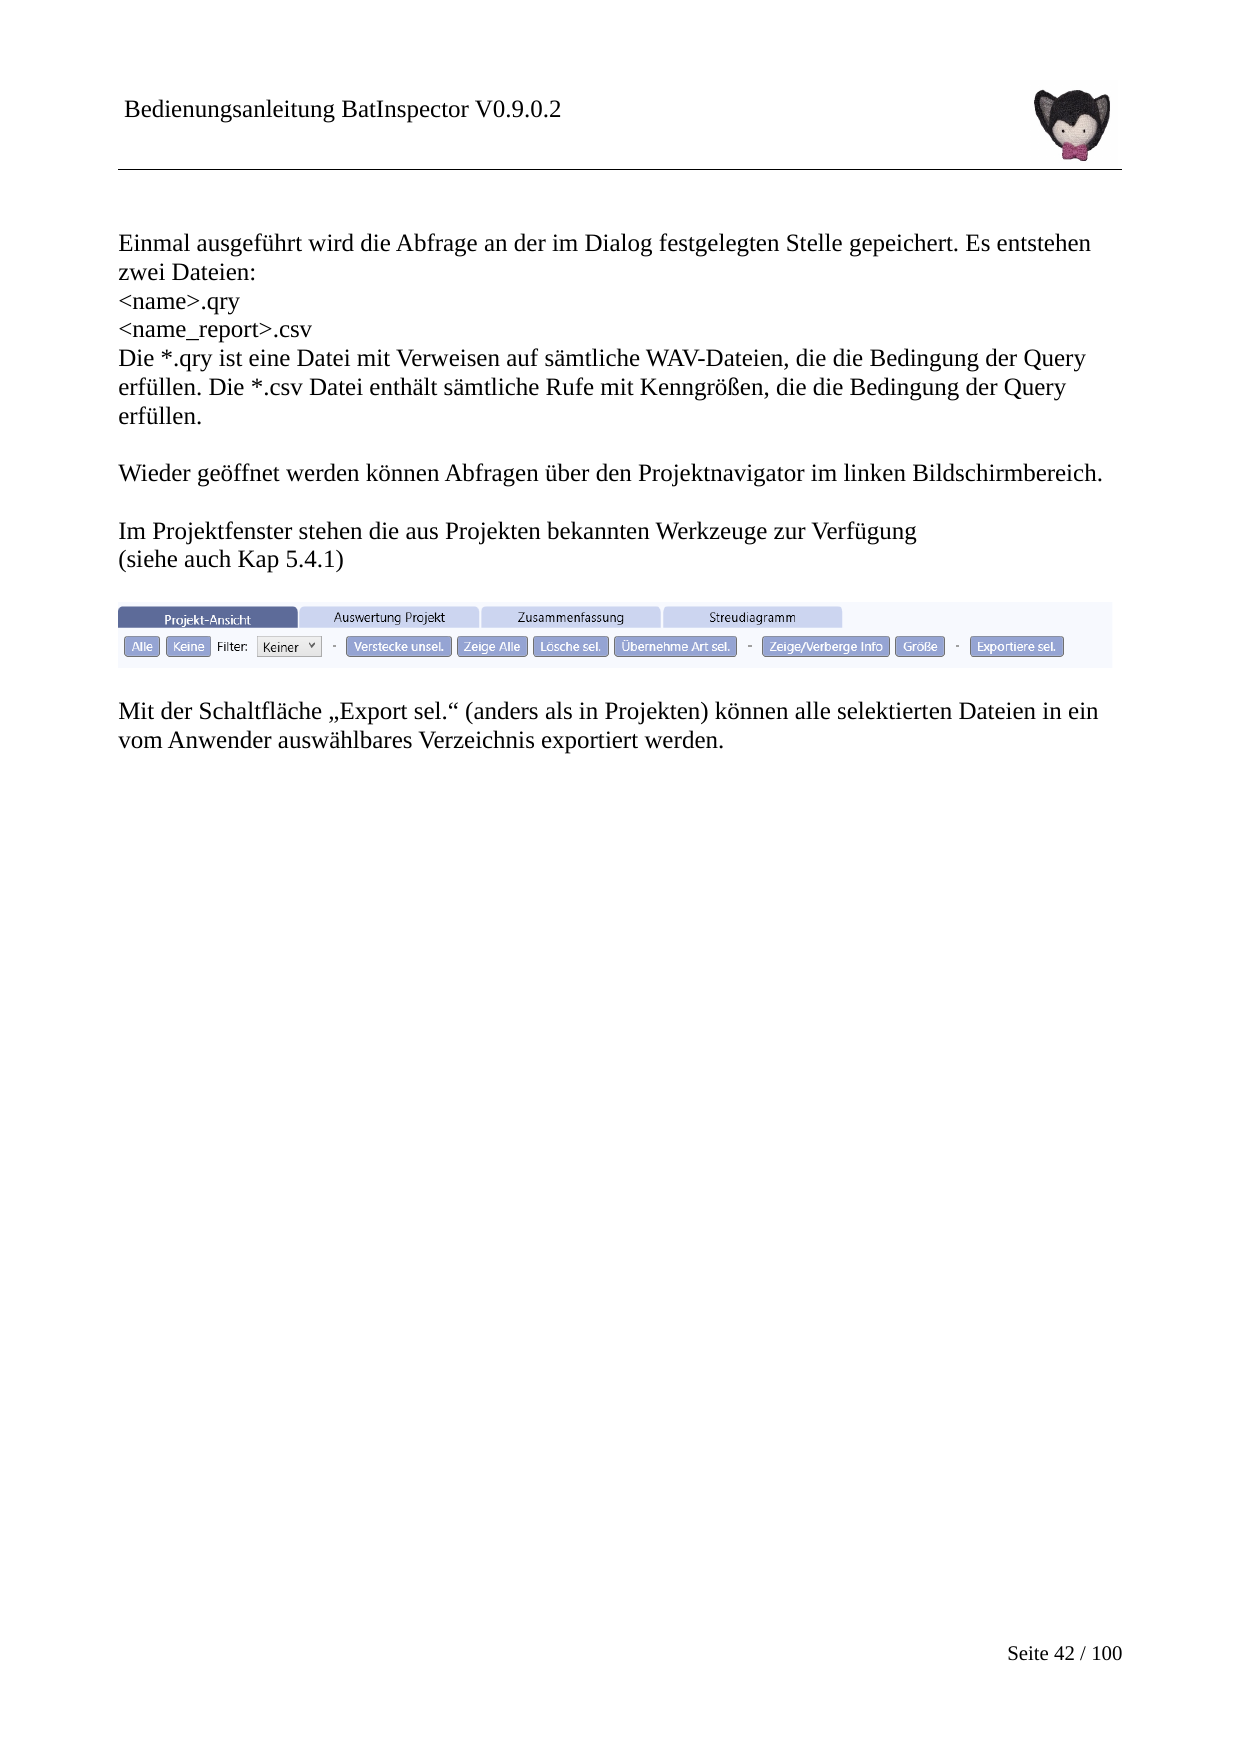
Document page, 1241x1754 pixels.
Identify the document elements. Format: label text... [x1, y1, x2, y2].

text Die *.qry ist eine Datei mit Verweisen auf sämtliche WAV-Dateien, die die Bedingung der Query erfüllen. Die *.csv Datei enthält sämtliche Rufe mit Kenngrößen, die die Bedingung der Query erfüllen. [118, 343, 1122, 429]
text Wieder geöffnet werden können Abfragen über den Projektnavigator im linken Bildschirmbereich. [118, 458, 1122, 487]
picture [1030, 80, 1119, 169]
text Einmal ausgeführt wird die Abfrage an der im Dialog festgelegten Stelle gepeichert. Es entstehen zwei Dateien: <name>.qry <name_report>.csv [118, 228, 1122, 343]
text Im Projektfenster stehen die aus Projekten bekannten Werkzeuge zur Verfügung (siehe auch Kap 5.4.1) [118, 516, 1122, 573]
picture [118, 602, 1113, 668]
text Mit der Schaltfläche „Export sel.“ (anders als in Projekten) können alle selektierten Dateien in ein vom Anwender auswählbares Verzeichnis exportiert werden. [118, 696, 1122, 754]
